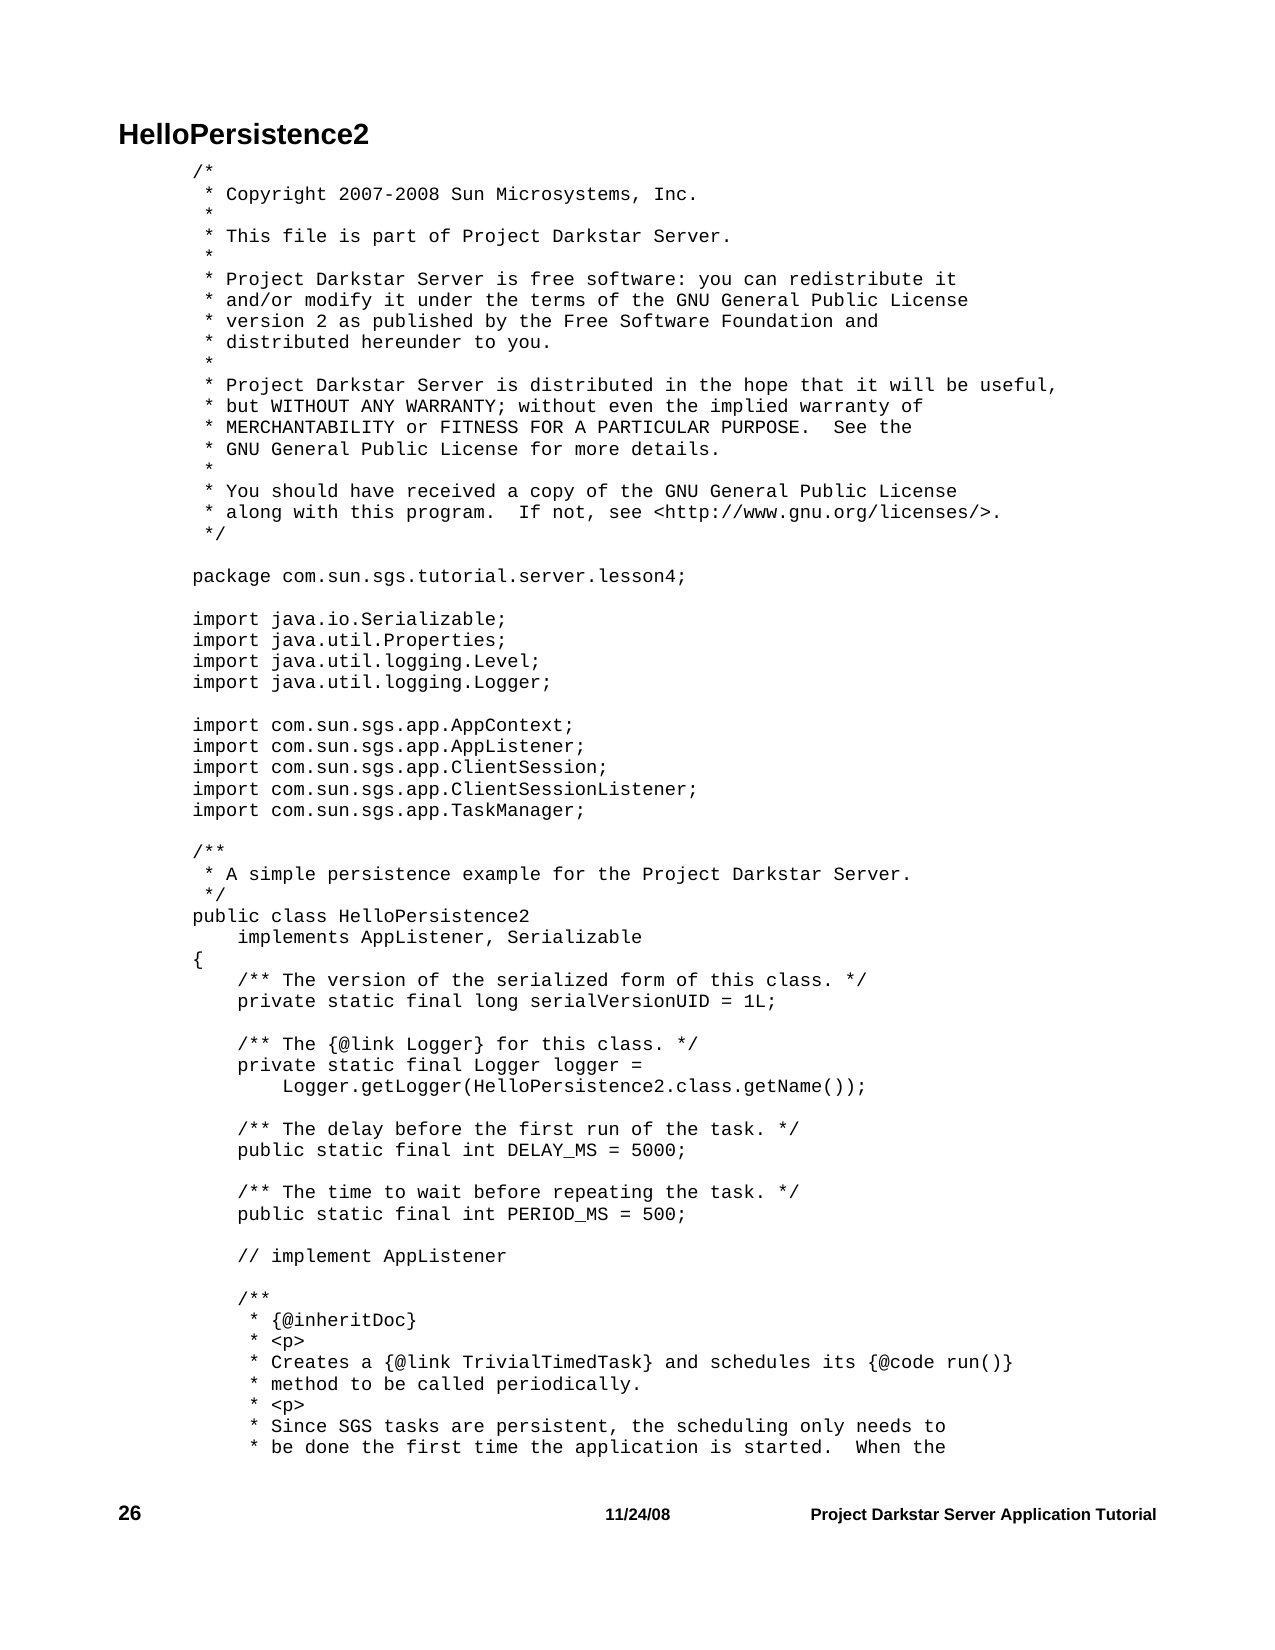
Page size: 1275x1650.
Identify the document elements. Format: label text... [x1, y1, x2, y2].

text * [192, 248, 1098, 269]
text * <p> [192, 1396, 1098, 1417]
subtitle HelloPersistence2 [118, 118, 1157, 151]
text /** The {@link Logger} for this class. */ [192, 1034, 1098, 1056]
text * MERCHANTABILITY or FITNESS FOR A PARTICULAR PURPOSE. See the [192, 418, 1098, 439]
text * Project Darkstar Server is free software: you can redistribute it [192, 269, 1098, 291]
text * along with this program. If not, see <http://www.gnu.org/licenses/>. [192, 503, 1098, 524]
text /** The time to wait before repeating the task. */ [192, 1183, 1098, 1204]
text * but WITHOUT ANY WARRANTY; without even the implied warranty of [192, 397, 1098, 418]
text import java.util.logging.Logger; [192, 673, 1098, 694]
text * [192, 461, 1098, 482]
text /** [192, 1289, 1098, 1311]
text * Copyright 2007-2008 Sun Microsystems, Inc. [192, 184, 1098, 206]
text public static final int PERIOD_MS = 500; [192, 1204, 1098, 1226]
text */ [192, 886, 1098, 907]
text * and/or modify it under the terms of the GNU General Public License [192, 291, 1098, 312]
text * be done the first time the application is started. When the [192, 1438, 1098, 1459]
text * This file is part of Project Darkstar Server. [192, 227, 1098, 248]
text private static final long serialVersionUID = 1L; [192, 992, 1098, 1013]
text * Creates a {@link TrivialTimedTask} and schedules its {@code run()} [192, 1353, 1098, 1374]
text // implement AppListener [192, 1247, 1098, 1268]
text * GNU General Public License for more details. [192, 439, 1098, 461]
text * <p> [192, 1332, 1098, 1353]
text import com.sun.sgs.app.ClientSession; [192, 758, 1098, 779]
text * [192, 206, 1098, 227]
text */ [192, 524, 1098, 546]
text /** The version of the serialized form of this class. */ [192, 971, 1098, 992]
text Logger.getLogger(HelloPersistence2.class.getName()); [192, 1077, 1098, 1098]
text * Since SGS tasks are persistent, the scheduling only needs to [192, 1417, 1098, 1438]
text private static final Logger logger = [192, 1056, 1098, 1077]
text * method to be called periodically. [192, 1374, 1098, 1396]
text public class HelloPersistence2 [192, 907, 1098, 928]
text /* [192, 163, 1098, 184]
text * You should have received a copy of the GNU General Public License [192, 482, 1098, 503]
text import com.sun.sgs.app.ClientSessionListener; [192, 779, 1098, 801]
text import com.sun.sgs.app.TaskManager; [192, 801, 1098, 822]
text * A simple persistence example for the Project Darkstar Server. [192, 864, 1098, 886]
text * Project Darkstar Server is distributed in the hope that it will be useful, [192, 376, 1098, 397]
text /** [192, 843, 1098, 864]
text * [192, 354, 1098, 376]
text import java.io.Serializable; [192, 609, 1098, 631]
text * version 2 as published by the Free Software Foundation and [192, 312, 1098, 333]
text public static final int DELAY_MS = 5000; [192, 1141, 1098, 1162]
text package com.sun.sgs.tutorial.server.lesson4; [192, 567, 1098, 588]
text * {@inheritDoc} [192, 1311, 1098, 1332]
text implements AppListener, Serializable [192, 928, 1098, 949]
text import com.sun.sgs.app.AppListener; [192, 737, 1098, 758]
text { [192, 949, 1098, 971]
text * distributed hereunder to you. [192, 333, 1098, 354]
text import java.util.logging.Level; [192, 652, 1098, 673]
text import java.util.Properties; [192, 631, 1098, 652]
text import com.sun.sgs.app.AppContext; [192, 716, 1098, 737]
text /** The delay before the first run of the task. */ [192, 1119, 1098, 1141]
